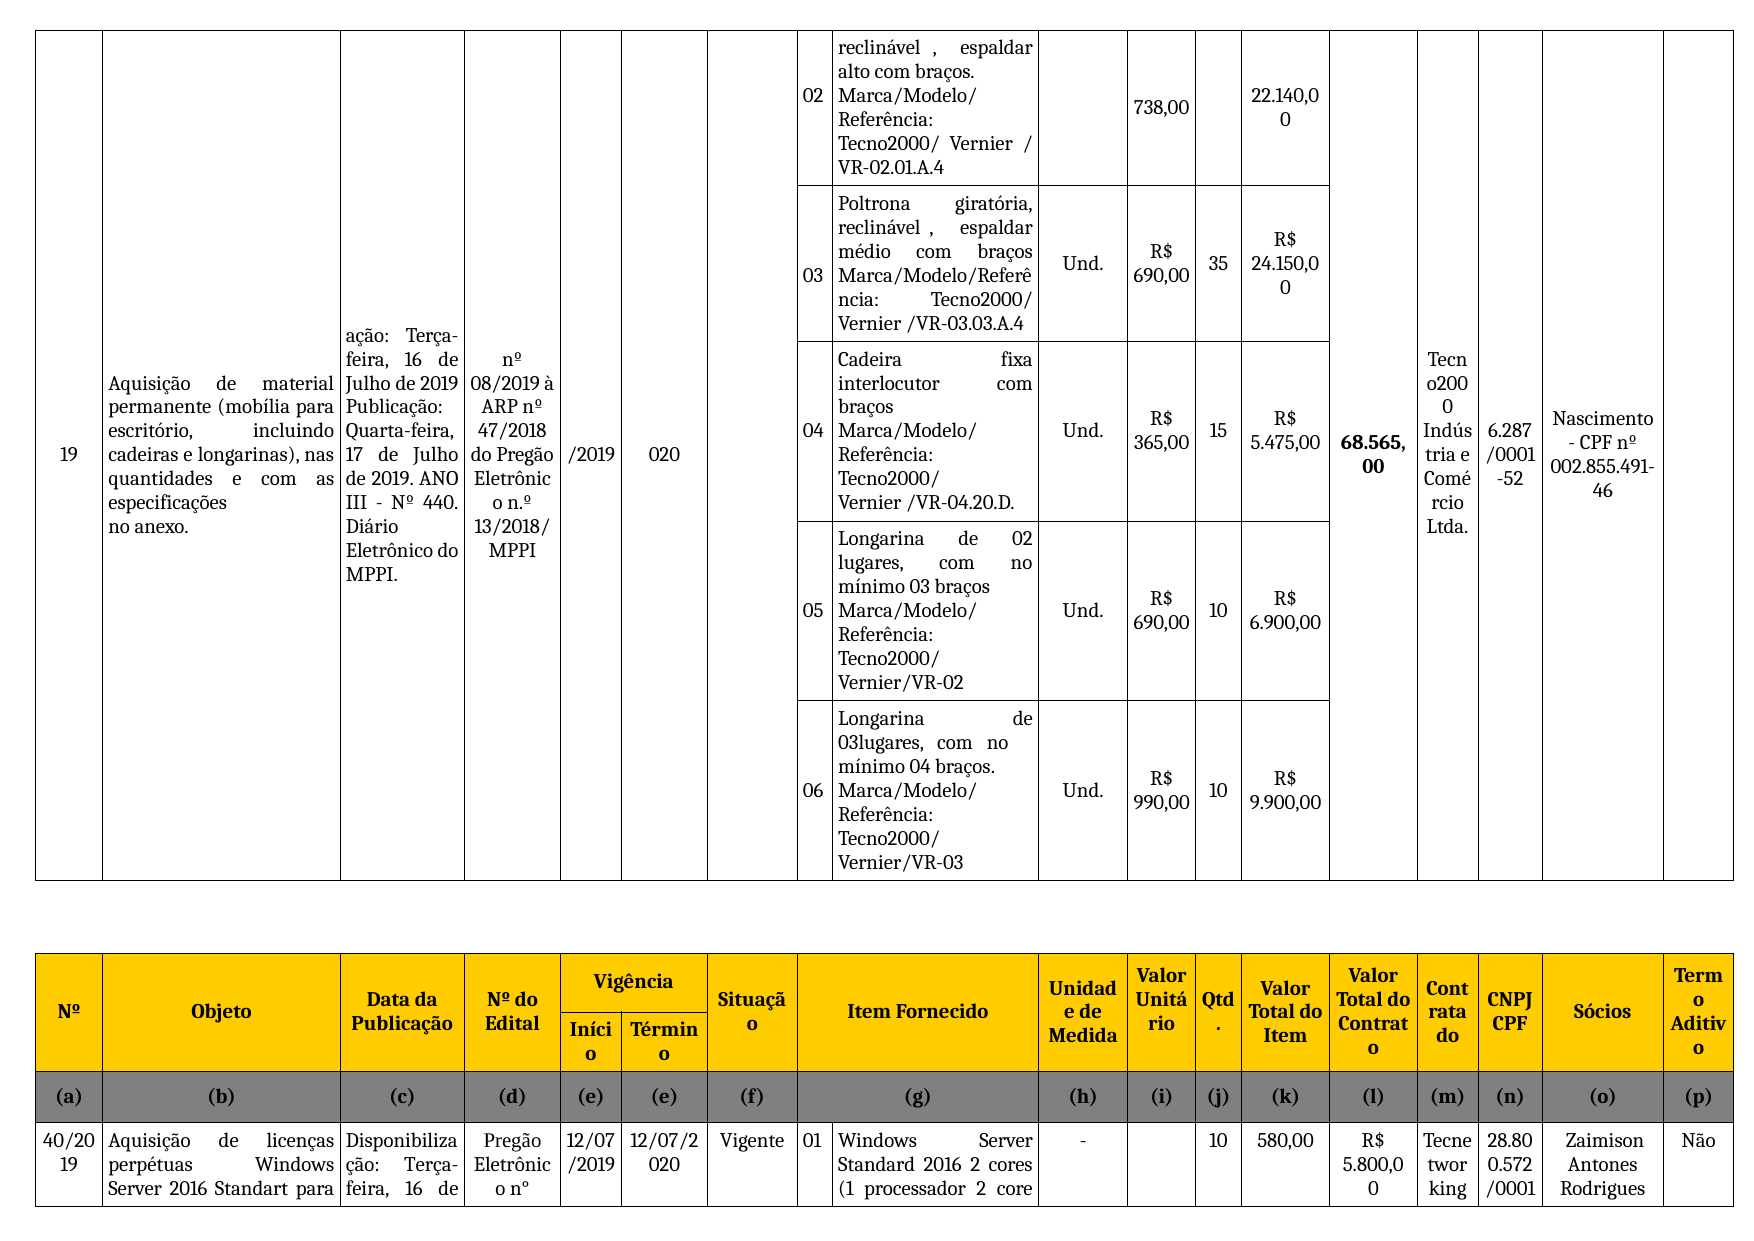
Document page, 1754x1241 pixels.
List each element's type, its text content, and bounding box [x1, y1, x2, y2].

table_cell [1664, 31, 1733, 880]
table_cell R$ 690,00 [1128, 522, 1195, 700]
table_cell 15 [1196, 342, 1241, 521]
table_cell [708, 31, 797, 880]
table_header Unidade de Medida [1039, 954, 1127, 1071]
table_cell Aquisição de licenças perpétuas Windows Server 2016 Standart para [103, 1123, 340, 1206]
table_cell (f) [708, 1072, 797, 1122]
table_cell (l) [1330, 1072, 1417, 1122]
table_cell 12/07/2020 [622, 1123, 707, 1206]
table_cell Não [1664, 1123, 1733, 1206]
table_cell ação: Terça-feira, 16 de Julho de 2019 Publicação: Quarta-feira, 17 de Julho de 2019. ANO III - Nº 440. Diário Eletrônico do MPPI. [341, 31, 464, 880]
table_header Qtd. [1196, 954, 1241, 1071]
table_cell R$ 690,00 [1128, 186, 1195, 341]
table_cell (i) [1128, 1072, 1195, 1122]
table_cell 22.140,00 [1242, 31, 1329, 185]
table_header Nº do Edital [465, 954, 560, 1071]
table_cell /2019 [561, 31, 621, 880]
table_cell Término [622, 1013, 707, 1071]
table_cell 40/2019 [36, 1123, 102, 1206]
table_header Termo Aditivo [1664, 954, 1733, 1071]
table_cell (j) [1196, 1072, 1241, 1122]
table_header Item Fornecido [798, 954, 1038, 1071]
table_cell reclinável , espaldar alto com braços. Marca/Modelo/Referência: Tecno2000/ Vernier / VR-02.01.A.4 [833, 31, 1038, 185]
table_cell Longarina de 02 lugares, com no mínimo 03 braços Marca/Modelo/Referência: Tecno2000/ Vernier/VR-02 [833, 522, 1038, 700]
table_cell 10 [1196, 701, 1241, 880]
table_cell 01 [798, 1123, 832, 1206]
table_cell Vigente [708, 1123, 797, 1206]
table_cell (k) [1242, 1072, 1329, 1122]
table_header Valor Unitário [1128, 954, 1195, 1071]
table_cell 6.287/0001-52 [1479, 31, 1542, 880]
table_cell nº 08/2019 à ARP nº 47/2018 do Pregão Eletrônico n.º 13/2018/MPPI [465, 31, 560, 880]
table_cell (e) [622, 1072, 707, 1122]
table_cell R$ 365,00 [1128, 342, 1195, 521]
table_header Situação [708, 954, 797, 1071]
table_cell Cadeira fixa interlocutor com braços Marca/Modelo/Referência: Tecno2000/ Vernier /VR-04.20.D. [833, 342, 1038, 521]
table_cell Início [561, 1013, 621, 1071]
table_header Data da Publicação [341, 954, 464, 1071]
table_cell 28.800.572/0001- [1479, 1123, 1542, 1206]
table_cell Und. [1039, 186, 1127, 341]
table_cell (b) [103, 1072, 340, 1122]
table_cell Poltrona giratória, reclinável , espaldar médio com braços Marca/Modelo/Referência: Tecno2000/ Vernier /VR-03.03.A.4 [833, 186, 1038, 341]
table_cell Longarina de 03lugares, com no mínimo 04 braços. Marca/Modelo/Referência: Tecno2000/ Vernier/VR-03 [833, 701, 1038, 880]
table_cell 738,00 [1128, 31, 1195, 185]
table_cell 02 [798, 31, 832, 185]
table_cell 580,00 [1242, 1123, 1329, 1206]
table_cell 19 [36, 31, 102, 880]
table_cell - [1039, 1123, 1127, 1206]
table_cell 10 [1196, 522, 1241, 700]
table_header CNPJ CPF [1479, 954, 1542, 1071]
table_cell Nascimento - CPF nº 002.855.491-46 [1543, 31, 1663, 880]
table_cell [1039, 31, 1127, 185]
table_cell 35 [1196, 186, 1241, 341]
table_header Valor Total do Item [1242, 954, 1329, 1071]
table_cell Zaimison Antones Rodrigues [1543, 1123, 1663, 1206]
table_cell [1196, 31, 1241, 185]
table_cell Und. [1039, 342, 1127, 521]
table_cell 020 [622, 31, 707, 880]
table_header Sócios [1543, 954, 1663, 1071]
table_cell 10 [1196, 1123, 1241, 1206]
table_header Valor Total do Contrato [1330, 954, 1417, 1071]
table_cell 04 [798, 342, 832, 521]
table_header Objeto [103, 954, 340, 1071]
table_cell 03 [798, 186, 832, 341]
table_cell R$ 6.900,00 [1242, 522, 1329, 700]
table_header Contratado [1418, 954, 1478, 1071]
table_cell 06 [798, 701, 832, 880]
table_header Vigência [561, 954, 707, 1011]
table_cell Und. [1039, 701, 1127, 880]
table_cell (d) [465, 1072, 560, 1122]
table_cell 68.565,00 [1330, 31, 1417, 880]
table_cell (o) [1543, 1072, 1663, 1122]
table_cell (n) [1479, 1072, 1542, 1122]
table_cell Windows Server Standard 2016 2 cores (1 processador 2 core [833, 1123, 1038, 1206]
table_cell Aquisição de material permanente (mobília para escritório, incluindo cadeiras e longarinas), nas quantidades e com as especificações no anexo. [103, 31, 340, 880]
table_cell Disponibilização: Terça-feira, 16 de [341, 1123, 464, 1206]
table_cell (m) [1418, 1072, 1478, 1122]
table_cell R$ 990,00 [1128, 701, 1195, 880]
table_cell 12/07/2019 [561, 1123, 621, 1206]
table_cell (a) [36, 1072, 102, 1122]
table_cell Und. [1039, 522, 1127, 700]
table_cell R$ 9.900,00 [1242, 701, 1329, 880]
table_cell (g) [798, 1072, 1038, 1122]
table_cell R$ 5.800,0 0 [1330, 1123, 1417, 1206]
table_cell 05 [798, 522, 832, 700]
table_cell Tecno2000 Indústria e Comércio Ltda. [1418, 31, 1478, 880]
table_cell (c) [341, 1072, 464, 1122]
table_cell R$ 24.150,00 [1242, 186, 1329, 341]
table_cell (h) [1039, 1072, 1127, 1122]
table_cell Pregão Eletrônico n° [465, 1123, 560, 1206]
table_cell (e) [561, 1072, 621, 1122]
table_cell Tecnetworking [1418, 1123, 1478, 1206]
table_cell (p) [1664, 1072, 1733, 1122]
table_header Nº [36, 954, 102, 1071]
table_cell [1128, 1123, 1195, 1206]
table_cell R$ 5.475,00 [1242, 342, 1329, 521]
